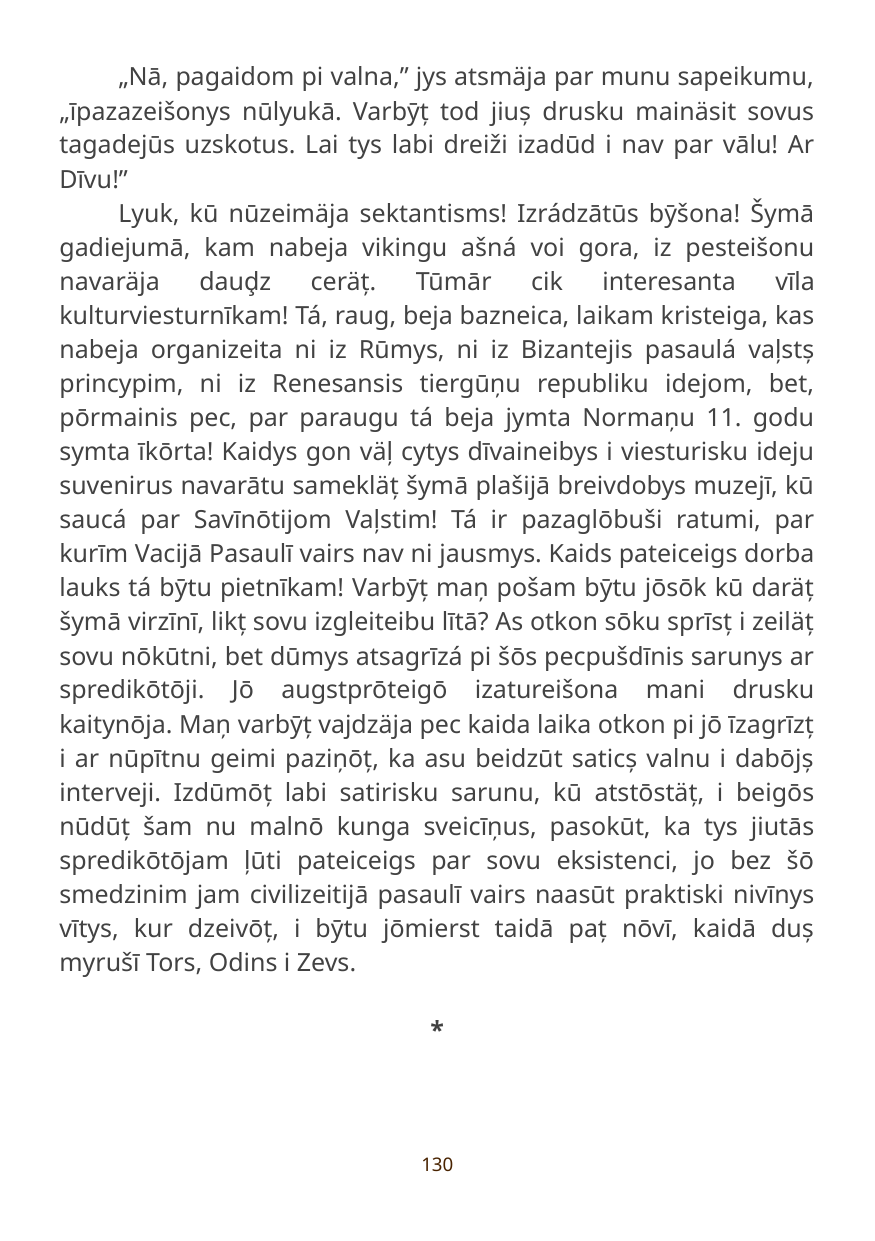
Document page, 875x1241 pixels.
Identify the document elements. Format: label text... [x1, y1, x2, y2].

text „Nā, pagaidom pi valna,” jys atsmäja par munu sapeikumu, „īpazazeišonys nūlyukā. Varbȳț tod jiuș drusku mainäsit sovus tagadejūs uzskotus. Lai tys labi dreiži izadūd i nav par vālu! Ar Dīvu!” [59, 59, 815, 195]
text Lyuk, kū nūzeimäja sektantisms! Izrádzātūs bȳšona! Šymā gadiejumā, kam nabeja vikingu ašná voi gora, iz pesteišonu navaräja dauḑz ceräț. Tūmār cik interesanta vīla kulturviesturnīkam! Tá, raug, beja bazneica, laikam kristeiga, kas nabeja organizeita ni iz Rūmys, ni iz Bizantejis pasaulá vaļstș princypim, ni iz Renesansis tiergūņu republiku idejom, bet, pōrmainis pec, par paraugu tá beja jymta Normaņu 11. godu symta īkōrta! Kaidys gon väļ cytys dīvaineibys i viesturisku ideju suvenirus navarātu samekläț šymā plašijā breivdobys muzejī, kū saucá par Savīnōtijom Vaļstim! Tá ir pazaglōbuši ratumi, par kurīm Vacijā Pasaulī vairs nav ni jausmys. Kaids pateiceigs dorba lauks tá bȳtu pietnīkam! Varbȳț maņ pošam bȳtu jōsōk kū daräț šymā virzīnī, likț sovu izgleiteibu lītā? As otkon sōku sprīsț i zeiläț sovu nōkūtni, bet dūmys atsagrīzá pi šōs pecpušdīnis sarunys ar spredikōtōji. Jō augstprōteigō izatureišona mani drusku kaitynōja. Maņ varbȳț vajdzäja pec kaida laika otkon pi jō īzagrīzț i ar nūpītnu geimi paziņōț, ka asu beidzūt saticș valnu i dabōjș interveji. Izdūmōț labi satirisku sarunu, kū atstōstäț, i beigōs nūdūț šam nu malnō kunga sveicīņus, pasokūt, ka tys jiutās spredikōtōjam ļūti pateiceigs par sovu eksistenci, jo bez šō smedzinim jam civilizeitijā pasaulī vairs naasūt praktiski nivīnys vītys, kur dzeivōț, i bȳtu jōmierst taidā paț nōvī, kaidā duș myrušī Tors, Odins i Zevs. [59, 195, 815, 979]
text * [59, 1013, 815, 1047]
